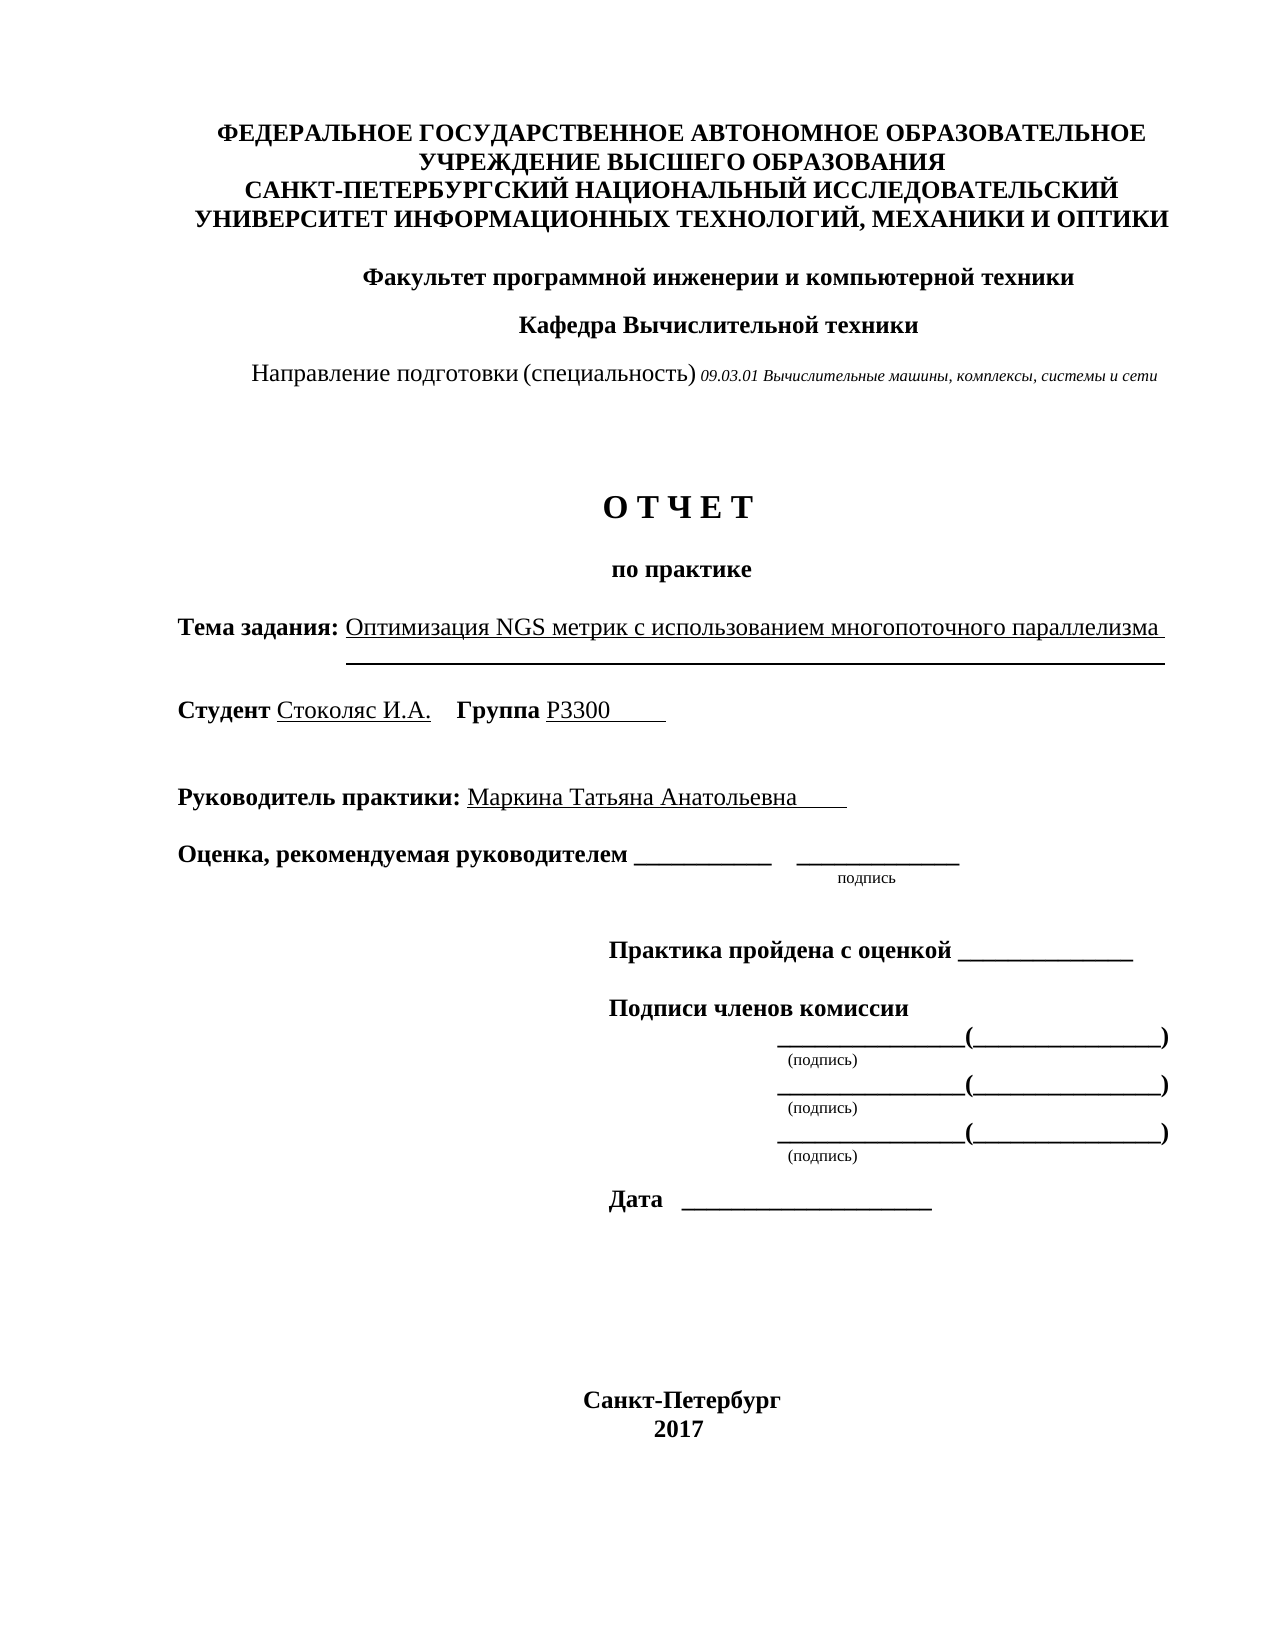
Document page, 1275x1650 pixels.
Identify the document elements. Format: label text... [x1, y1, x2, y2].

text О Т Ч Е Т [177, 487, 1186, 525]
text Санкт-Петербург [177, 1386, 1186, 1414]
text 2017 [177, 1414, 1186, 1443]
text _______________(_______________) [608, 1021, 1186, 1050]
text Оценка, рекомендуемая руководителем ___________ _____________ [177, 839, 1186, 868]
text (подпись) [608, 1050, 1186, 1069]
text Санкт-Петербургский национальный исследовательский УНИВЕРСИТЕТ информационных технологий, механики и оптики [177, 176, 1186, 233]
text Факультет программной инженерии и компьютерной техники [251, 262, 1186, 291]
text Дата ____________________ [608, 1184, 1186, 1213]
text (подпись) [608, 1146, 1186, 1165]
text подпись [177, 868, 1186, 887]
text федеральное государственное автономное образовательное учреждение высшего образования [177, 118, 1186, 176]
text Тема задания: Оптимизация NGS метрик с использованием многопоточного параллелизма [177, 612, 1186, 640]
text (подпись) [608, 1098, 1186, 1117]
text _______________(_______________) [608, 1117, 1186, 1146]
text Подписи членов комиссии [608, 993, 1186, 1021]
text Студент Стоколяс И.А. Группа P3300 [177, 696, 1186, 724]
text по практике [177, 554, 1186, 583]
text Практика пройдена с оценкой ______________ [608, 935, 1186, 964]
text Руководитель практики: Маркина Татьяна Анатольевнa [177, 782, 1186, 811]
text Направление подготовки (специальность) 09.03.01 Вычислительные машины, комплексы, системы и сети [251, 358, 1186, 386]
text Кафедра Вычислительной техники [251, 310, 1186, 338]
text _______________(_______________) [608, 1069, 1186, 1098]
